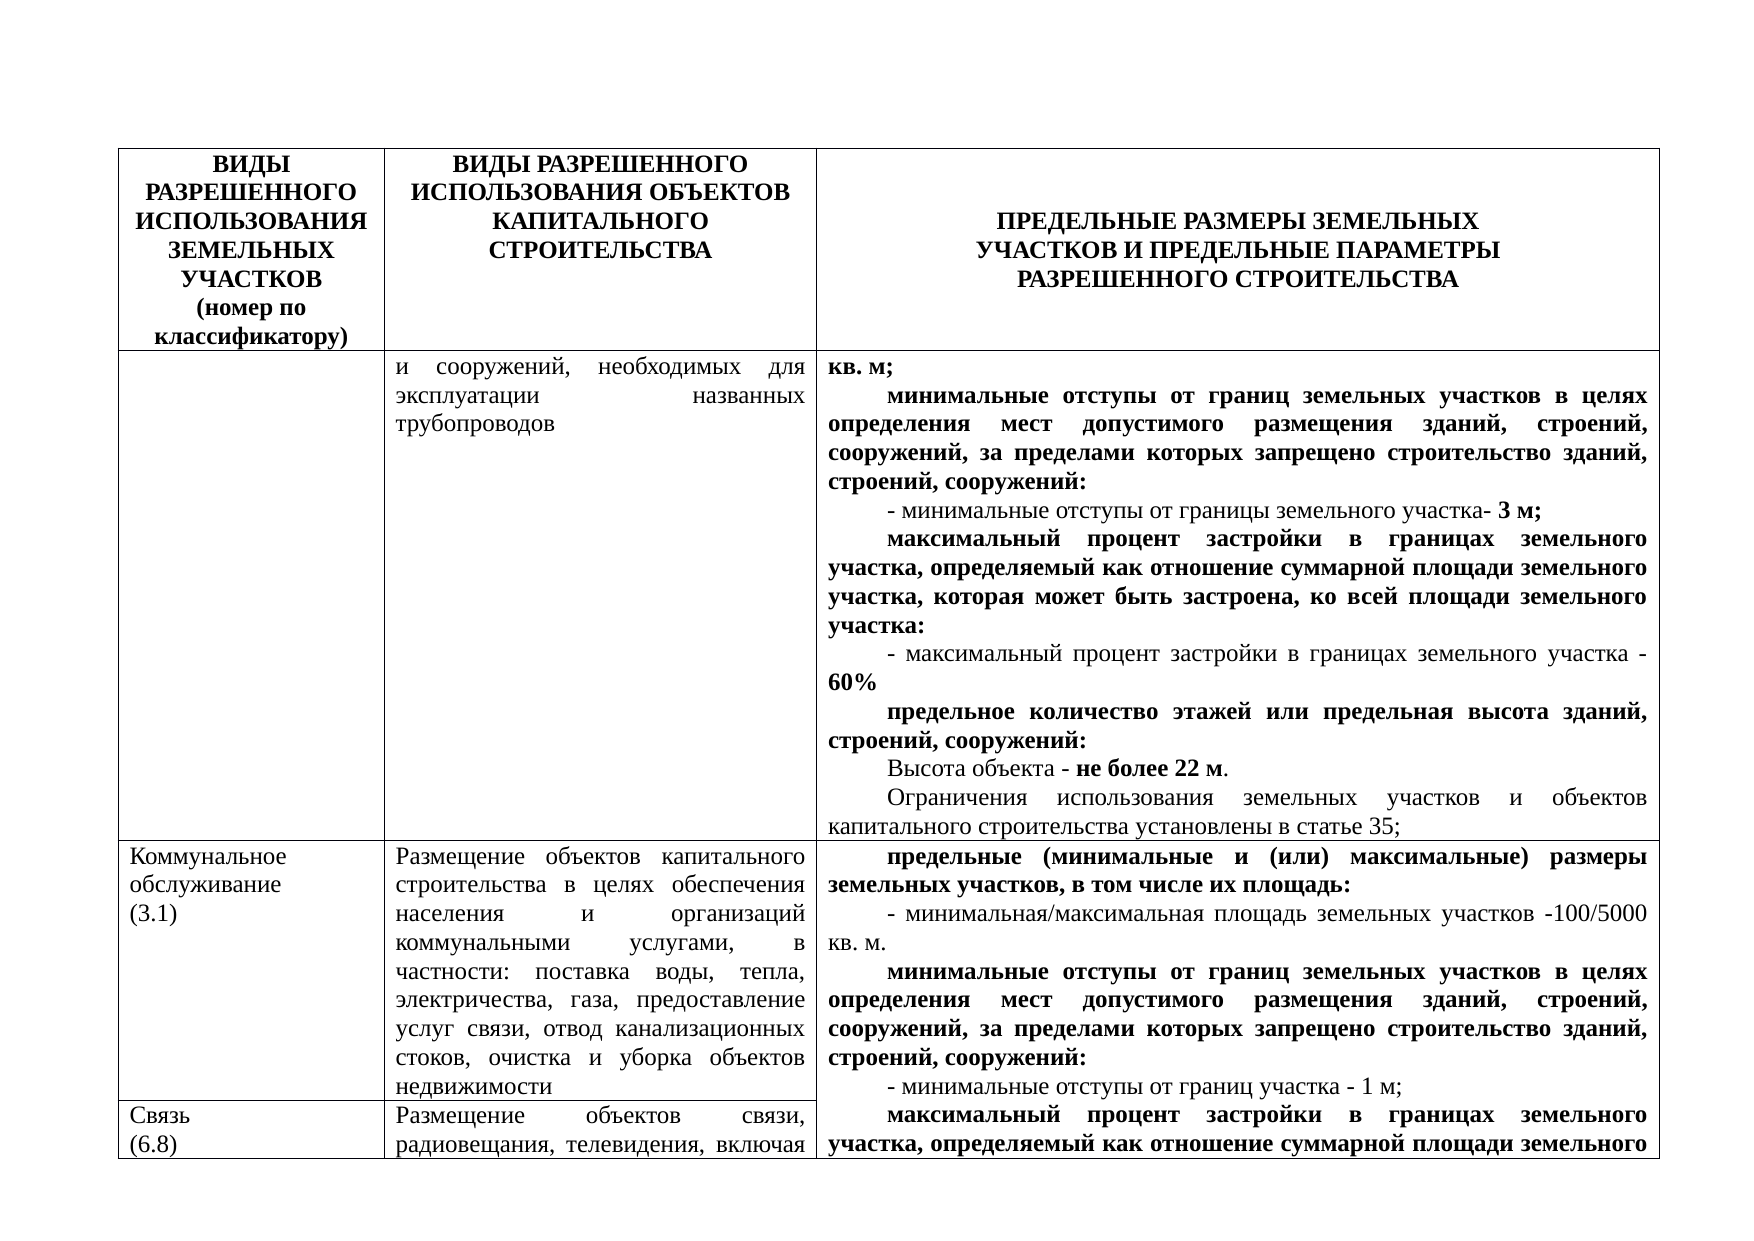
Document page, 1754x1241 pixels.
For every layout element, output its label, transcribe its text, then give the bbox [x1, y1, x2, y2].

table_cell предельные (минимальные и (или) максимальные) размеры земельных участков, в том числе их площадь: - минимальная/максимальная площадь земельных участков -100/5000 кв. м. минимальные отступы от границ земельных участков в целях определения мест допустимого размещения зданий, строений, сооружений, за пределами которых запрещено строительство зданий, строений, сооружений: - минимальные отступы от границ участка - 1 м; максимальный процент застройки в границах земельного участка, определяемый как отношение суммарной площади земельного [817, 841, 1659, 1158]
table_cell Связь (6.8) [119, 1101, 384, 1158]
table_cell Коммунальное обслуживание (3.1) [119, 841, 384, 1099]
table_header ПРЕДЕЛЬНЫЕ РАЗМЕРЫ ЗЕМЕЛЬНЫХ УЧАСТКОВ И ПРЕДЕЛЬНЫЕ ПАРАМЕТРЫ РАЗРЕШЕННОГО СТРОИТЕЛЬСТВА [817, 149, 1659, 350]
table_cell кв. м; минимальные отступы от границ земельных участков в целях определения мест допустимого размещения зданий, строений, сооружений, за пределами которых запрещено строительство зданий, строений, сооружений: - минимальные отступы от границы земельного участка- 3 м; максимальный процент застройки в границах земельного участка, определяемый как отношение суммарной площади земельного участка, которая может быть застроена, ко всей площади земельного участка: - максимальный процент застройки в границах земельного участка - 60% предельное количество этажей или предельная высота зданий, строений, сооружений: Высота объекта - не более 22 м. Ограничения использования земельных участков и объектов капитального строительства установлены в статье 35; [817, 351, 1659, 840]
table_cell Размещение объектов капитального строительства в целях обеспечения населения и организаций коммунальными услугами, в частности: поставка воды, тепла, электричества, газа, предоставление услуг связи, отвод канализационных стоков, очистка и уборка объектов недвижимости [385, 841, 816, 1099]
table_header ВИДЫ РАЗРЕШЕННОГО ИСПОЛЬЗОВАНИЯ ЗЕМЕЛЬНЫХ УЧАСТКОВ (номер по классификатору) [119, 149, 384, 350]
table_cell и сооружений, необходимых для эксплуатации названных трубопроводов [385, 351, 816, 840]
table_cell Размещение объектов связи, радиовещания, телевидения, включая [385, 1101, 816, 1158]
table_cell [119, 351, 384, 840]
table_header ВИДЫ РАЗРЕШЕННОГО ИСПОЛЬЗОВАНИЯ ОБЪЕКТОВ КАПИТАЛЬНОГО СТРОИТЕЛЬСТВА [385, 149, 816, 350]
